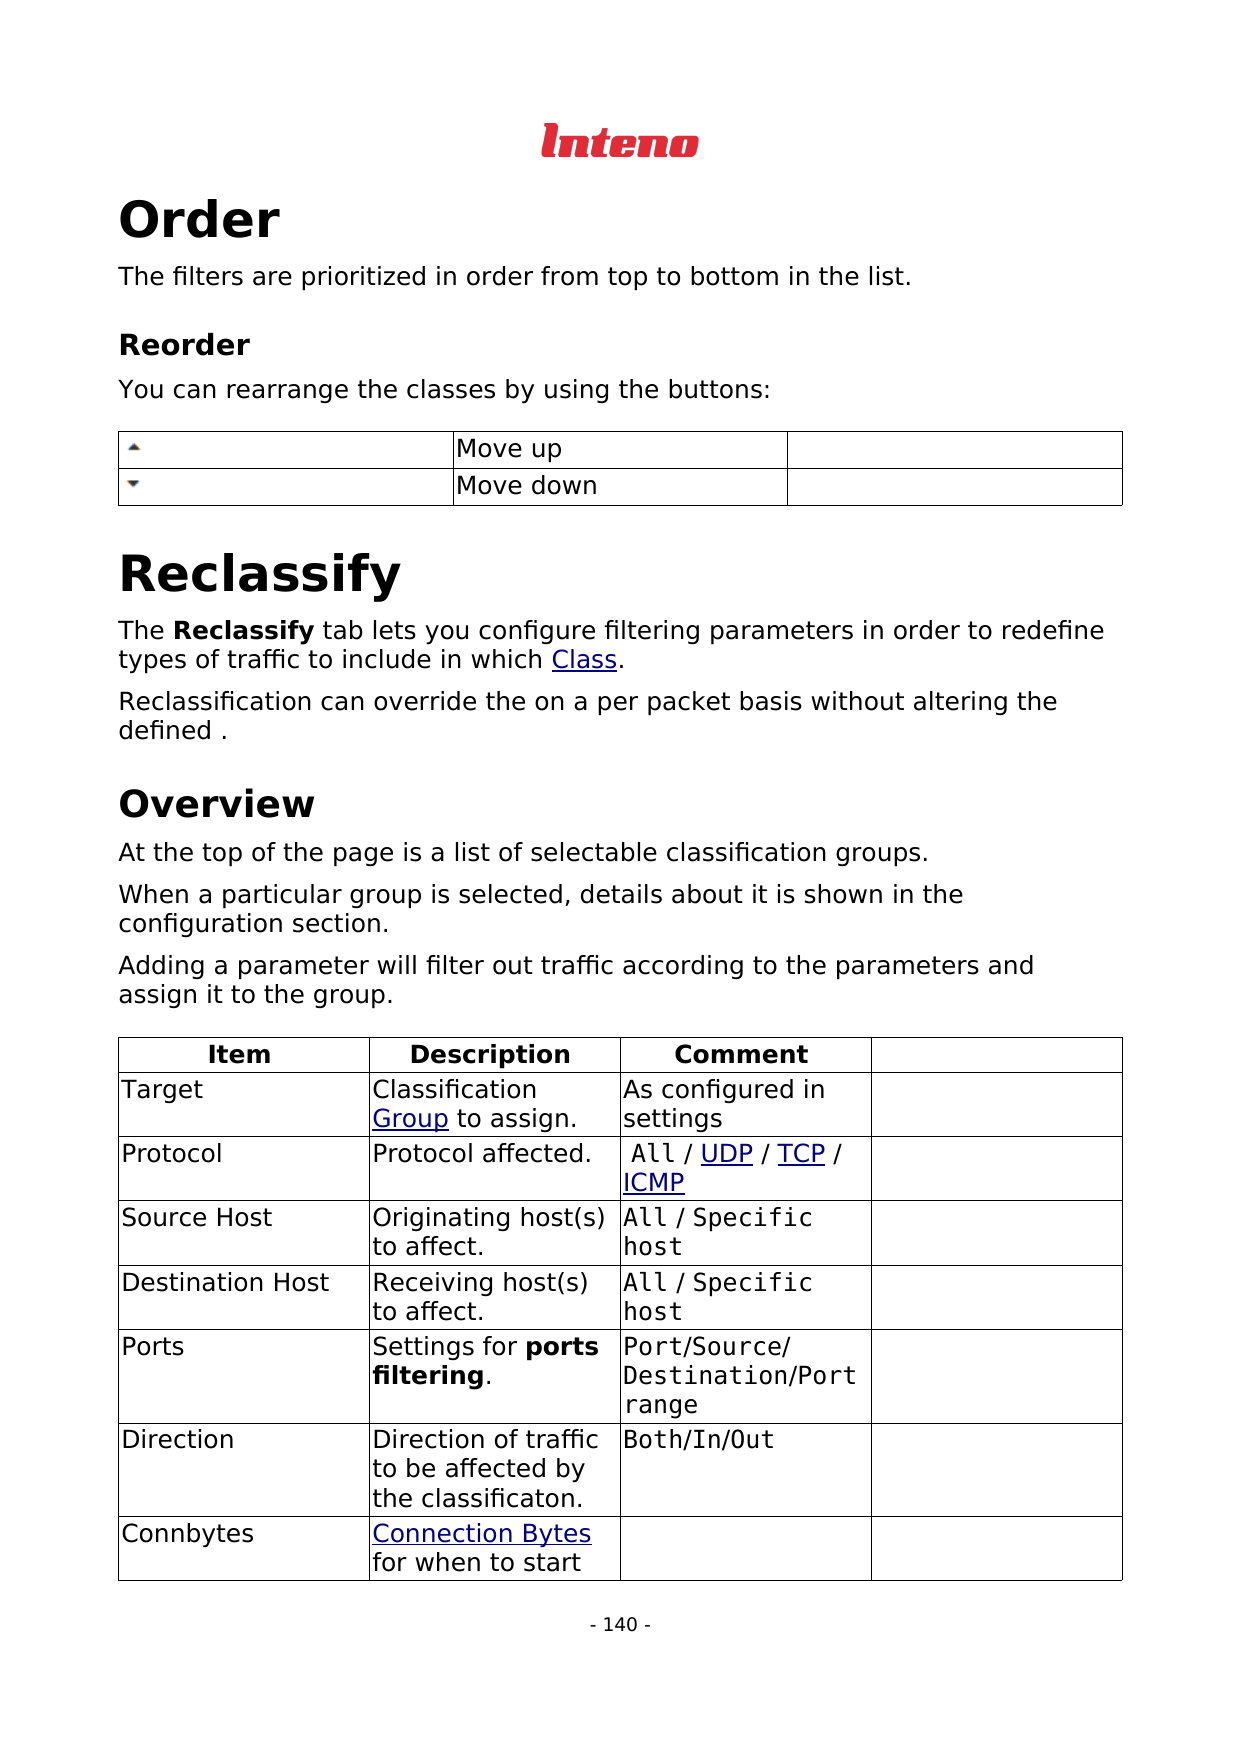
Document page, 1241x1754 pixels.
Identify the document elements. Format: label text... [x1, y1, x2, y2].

table_header Comment [621, 1038, 871, 1072]
table_header Item [119, 1038, 369, 1072]
table_cell All / UDP / TCP / ICMP [621, 1137, 871, 1200]
text You can rearrange the classes by using the buttons: [118, 375, 1122, 404]
table_cell Ports [119, 1330, 369, 1422]
table_cell Move down [454, 469, 787, 505]
text Reclassification can override the on a per packet basis without altering the defined . [118, 687, 1122, 745]
table_cell Receiving host(s) to affect. [370, 1266, 620, 1329]
picture [121, 434, 147, 460]
table_cell Target [119, 1073, 369, 1136]
table_header Move up [454, 432, 787, 468]
table_cell [872, 1424, 1122, 1516]
table_cell Connbytes [119, 1517, 369, 1580]
table_cell Connection Bytes for when to start [370, 1517, 620, 1580]
table_header [119, 432, 453, 468]
subtitle Reclassify [118, 545, 1122, 603]
table_cell [119, 469, 453, 505]
table_cell Direction of traffic to be affected by the classificaton. [370, 1424, 620, 1516]
text When a particular group is selected, details about it is shown in the configuration section. [118, 880, 1122, 939]
text At the top of the page is a list of selectable classification groups. [118, 839, 1122, 868]
table_cell Destination Host [119, 1266, 369, 1329]
table_cell [872, 1073, 1122, 1136]
table_cell Both/In/Out [621, 1424, 871, 1516]
table_cell As configured in settings [621, 1073, 871, 1136]
table_header [788, 432, 1122, 468]
table_cell Source Host [119, 1201, 369, 1265]
table_cell Protocol [119, 1137, 369, 1200]
table_cell All / Specific host [621, 1266, 871, 1329]
table_cell [872, 1137, 1122, 1200]
picture [531, 118, 709, 162]
table_cell Protocol affected. [370, 1137, 620, 1200]
table_cell Originating host(s) to affect. [370, 1201, 620, 1265]
table_cell All / Specific host [621, 1201, 871, 1265]
table_cell [872, 1517, 1122, 1580]
subtitle Order [118, 191, 1122, 249]
table_cell Classification Group to assign. [370, 1073, 620, 1136]
table_cell [872, 1330, 1122, 1422]
table_cell [872, 1266, 1122, 1329]
table_header [872, 1038, 1122, 1072]
table_cell Port/Source/Destination/Port range [621, 1330, 871, 1422]
table_cell Settings for ports filtering. [370, 1330, 620, 1422]
subtitle Overview [118, 782, 1122, 826]
table_header Description [370, 1038, 620, 1072]
text Adding a parameter will filter out traffic according to the parameters and assign it to the group. [118, 951, 1122, 1009]
table_cell [621, 1517, 871, 1580]
picture [121, 471, 147, 497]
text The filters are prioritized in order from top to bottom in the list. [118, 262, 1122, 291]
table_cell [788, 469, 1122, 505]
table_cell Direction [119, 1424, 369, 1516]
table_cell [872, 1201, 1122, 1265]
subtitle Reorder [118, 328, 1122, 362]
text The Reclassify tab lets you configure filtering parameters in order to redefine types of traffic to include in which Class. [118, 616, 1122, 674]
